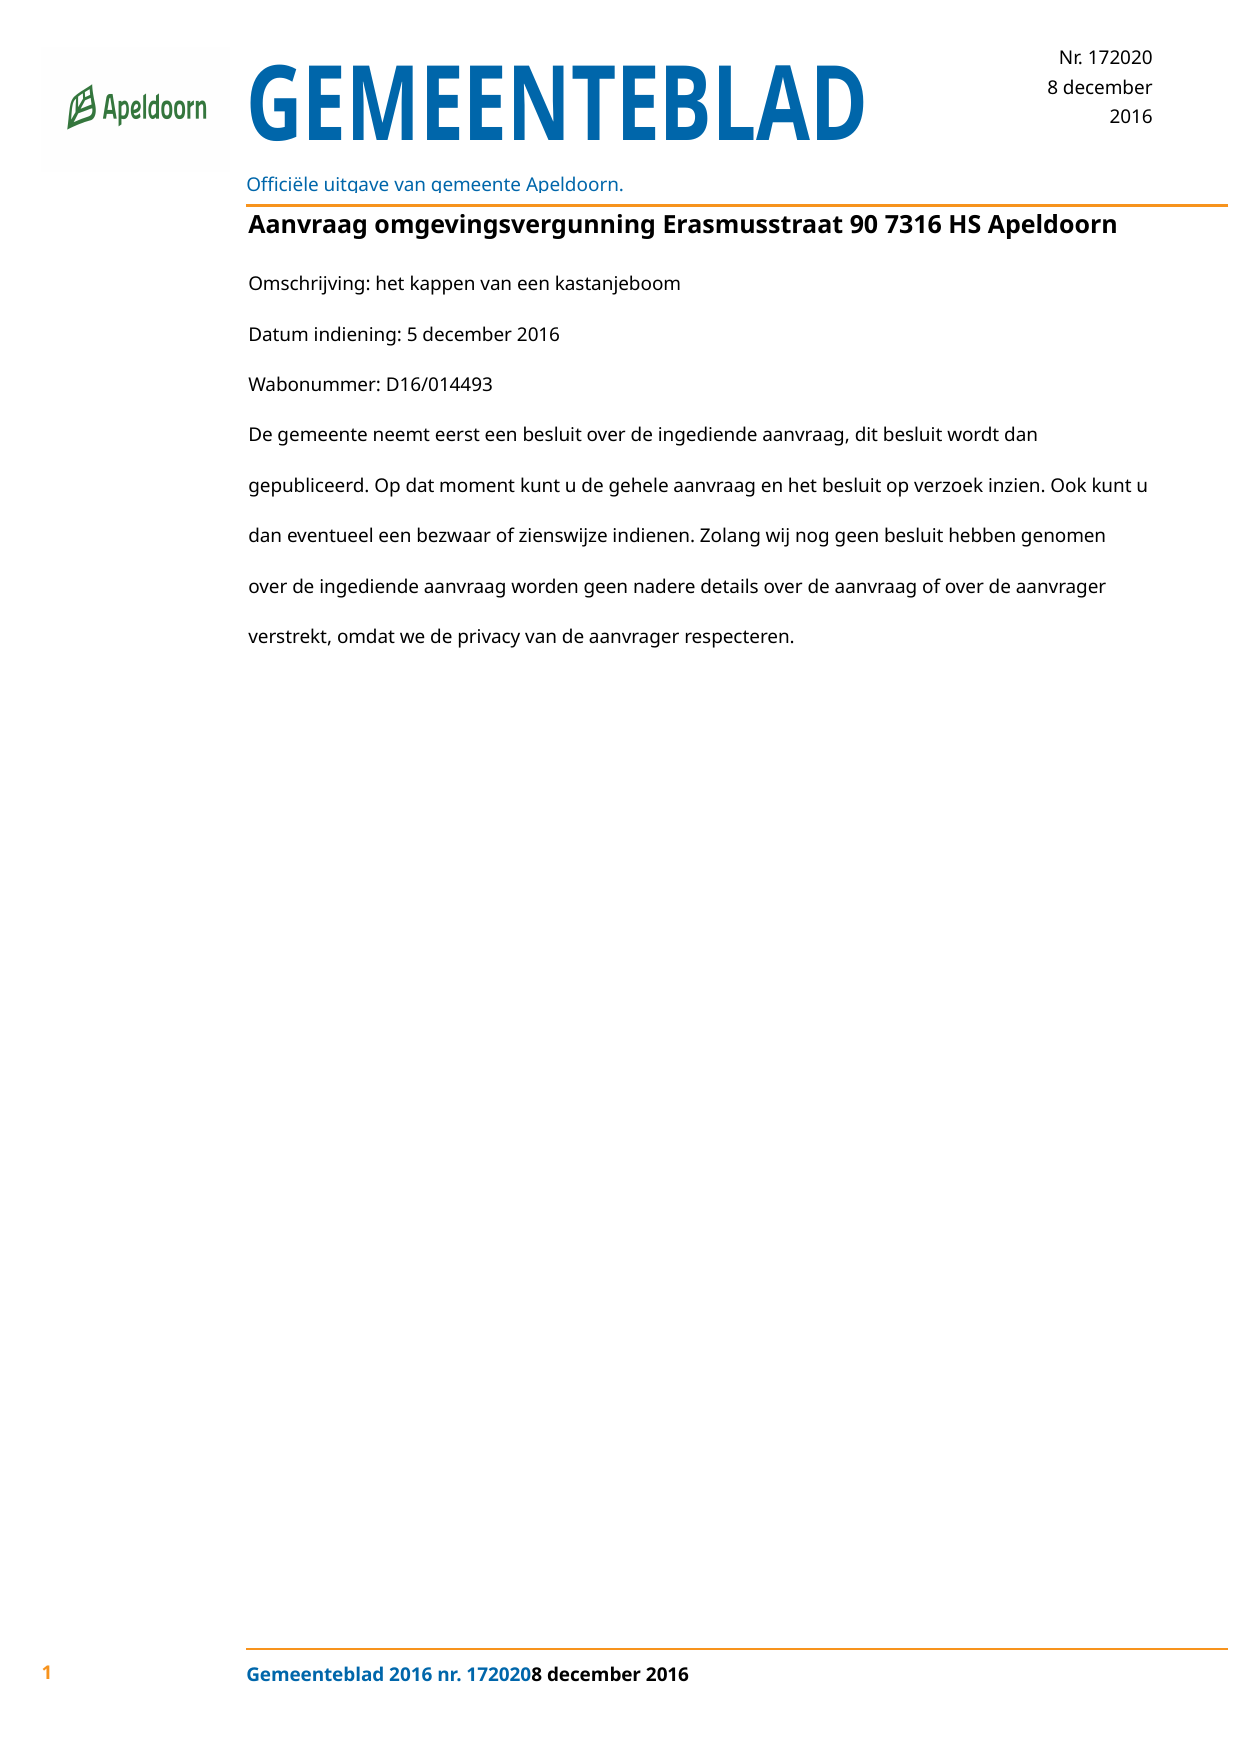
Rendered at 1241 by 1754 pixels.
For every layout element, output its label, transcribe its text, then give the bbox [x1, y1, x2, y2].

text Omschrijving: het kappen van een kastanjeboom [248, 270, 1152, 296]
text over de ingediende aanvraag worden geen nadere details over de aanvraag of over de aanvrager [248, 573, 1152, 598]
text Datum indiening: 5 december 2016 [248, 321, 1152, 346]
text De gemeente neemt eerst een besluit over de ingediende aanvraag, dit besluit wordt dan [248, 422, 1152, 447]
text Aanvraag omgevingsvergunning Erasmusstraat 90 7316 HS Apeldoorn [248, 207, 1152, 241]
text gepubliceerd. Op dat moment kunt u de gehele aanvraag en het besluit op verzoek inzien. Ook kunt u [248, 472, 1152, 498]
text Wabonummer: D16/014493 [248, 371, 1152, 397]
text dan eventueel een bezwaar of zienswijze indienen. Zolang wij nog geen besluit hebben genomen [248, 522, 1152, 548]
text verstrekt, omdat we de privacy van de aanvrager respecteren. [248, 623, 1152, 649]
picture [41, 47, 231, 172]
